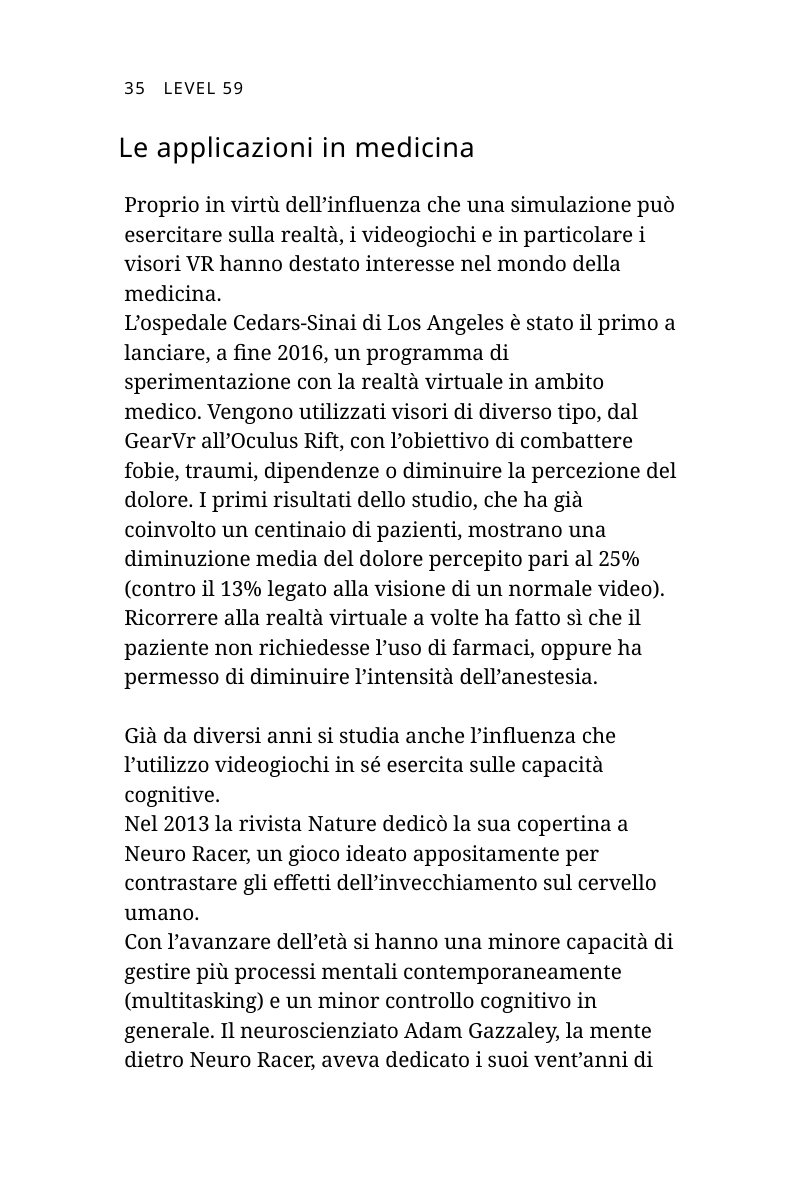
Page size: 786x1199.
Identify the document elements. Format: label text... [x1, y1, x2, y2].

text Nel 2013 la rivista Nature dedicò la sua copertina a Neuro Racer, un gioco ideato appositamente per contrastare gli effetti dell’invecchiamento sul cervello umano. [124, 808, 679, 926]
text Già da diversi anni si studia anche l’influenza che l’utilizzo videogiochi in sé esercita sulle capacità cognitive. [124, 720, 679, 808]
subtitle Le applicazioni in medicina [118, 129, 679, 166]
text L’ospedale Cedars-Sinai di Los Angeles è stato il primo a lanciare, a fine 2016, un programma di sperimentazione con la realtà virtuale in ambito medico. Vengono utilizzati visori di diverso tipo, dal GearVr all’Oculus Rift, con l’obiettivo di combattere fobie, traumi, dipendenze o diminuire la percezione del dolore. I primi risultati dello studio, che ha già coinvolto un centinaio di pazienti, mostrano una diminuzione media del dolore percepito pari al 25% (contro il 13% legato alla visione di un normale video). Ricorrere alla realtà virtuale a volte ha fatto sì che il paziente non richiedesse l’uso di farmaci, oppure ha permesso di diminuire l’intensità dell’anestesia. [124, 307, 679, 691]
text Con l’avanzare dell’età si hanno una minore capacità di gestire più processi mentali contemporaneamente (multitasking) e un minor controllo cognitivo in generale. Il neuroscienziato Adam Gazzaley, la mente dietro Neuro Racer, aveva dedicato i suoi vent’anni di [124, 926, 679, 1074]
text Proprio in virtù dell’influenza che una simulazione può esercitare sulla realtà, i videogiochi e in particolare i visori VR hanno destato interesse nel mondo della medicina. [124, 189, 679, 307]
